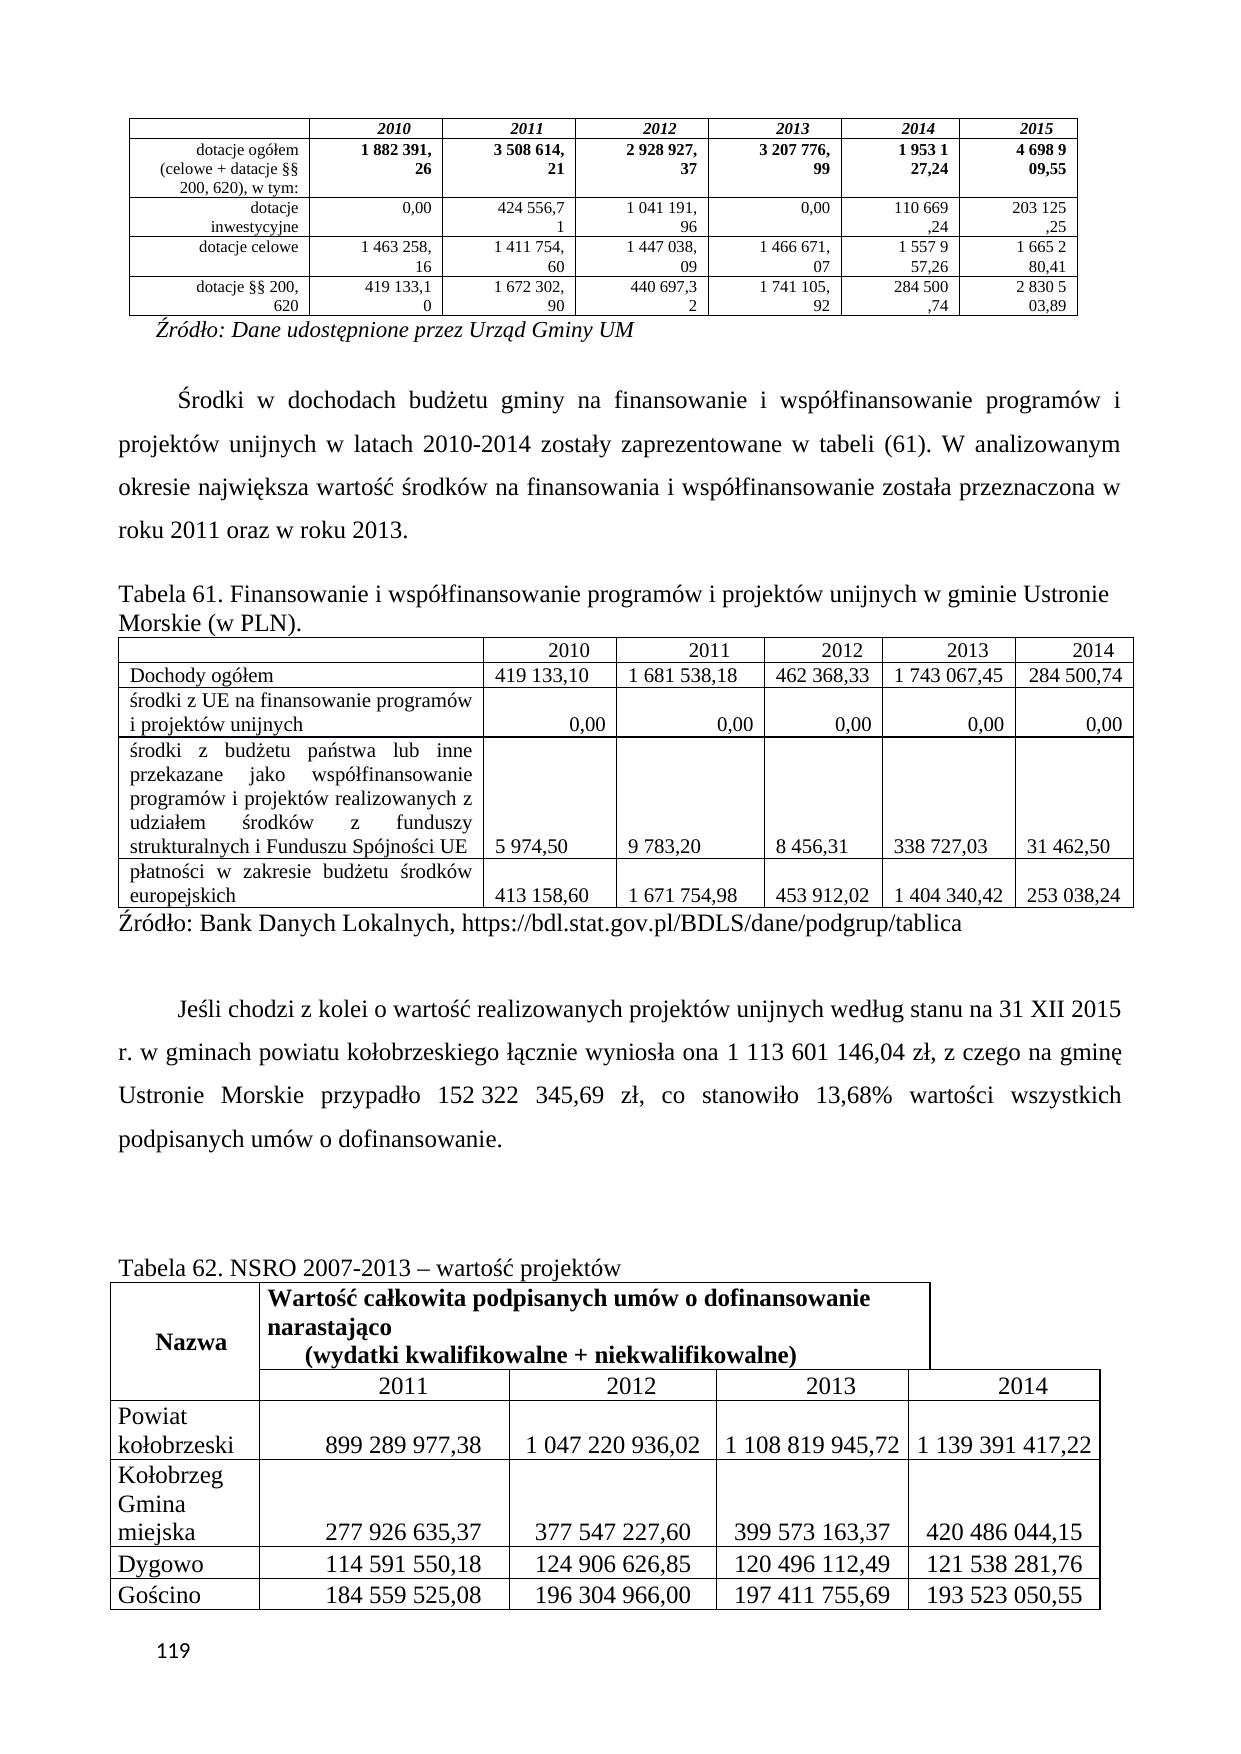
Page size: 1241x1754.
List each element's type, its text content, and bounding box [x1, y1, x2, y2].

table_cell 203 125,25 [960, 198, 1077, 236]
table_cell 1 463 258,16 [310, 237, 442, 276]
table_cell 2012 [510, 1370, 716, 1400]
table_header [130, 119, 309, 138]
table_header [119, 638, 483, 662]
table_cell 377 547 227,60 [510, 1460, 716, 1546]
table_cell 1 882 391,26 [310, 139, 442, 197]
table_cell Gościno [111, 1579, 259, 1609]
table_cell dotacje §§ 200, 620 [130, 277, 309, 315]
table_cell 2 928 927,37 [576, 139, 708, 197]
table_cell 1 672 302,90 [443, 277, 575, 315]
table_cell 3 508 614,21 [443, 139, 575, 197]
table_cell 413 158,60 [484, 859, 616, 907]
table_cell dotacje ogółem (celowe + datacje §§ 200, 620), w tym: [130, 139, 309, 197]
table_cell 114 591 550,18 [260, 1547, 509, 1577]
table_cell 2 830 503,89 [960, 277, 1077, 315]
table_cell 453 912,02 [765, 859, 882, 907]
text Źródło: Dane udostępnione przez Urząd Gminy UM [118, 316, 1122, 342]
table_header 2010 [484, 638, 616, 662]
table_cell 338 727,03 [883, 738, 1015, 858]
table_cell 284 500,74 [842, 277, 959, 315]
table_cell 1 953 127,24 [842, 139, 959, 197]
table_cell 0,00 [310, 198, 442, 236]
table_cell 3 207 776,99 [709, 139, 841, 197]
table_header Wartość całkowita podpisanych umów o dofinansowanie narastająco (wydatki kwalifikowalne + niekwalifikowalne) [260, 1283, 929, 1369]
table_cell 1 466 671,07 [709, 237, 841, 276]
table_cell 419 133,10 [484, 663, 616, 687]
table_cell 0,00 [709, 198, 841, 236]
table_cell 1 665 280,41 [960, 237, 1077, 276]
table_header 2013 [709, 119, 841, 138]
table_header 2014 [1016, 638, 1133, 662]
text Źródło: Bank Danych Lokalnych, https://bdl.stat.gov.pl/BDLS/dane/podgrup/tablica [118, 908, 1122, 937]
table_cell 184 559 525,08 [260, 1579, 509, 1609]
text Środki w dochodach budżetu gminy na finansowanie i współfinansowanie programów i projektów unijnych w latach 2010-2014 zostały zaprezentowane w tabeli (61). W analizowanym okresie największa wartość środków na finansowania i współfinansowanie została przeznaczona w roku 2011 oraz w roku 2013. [118, 386, 1122, 544]
table_header 2012 [765, 638, 882, 662]
table_cell 440 697,32 [576, 277, 708, 315]
table_cell 1 447 038,09 [576, 237, 708, 276]
table_cell 424 556,71 [443, 198, 575, 236]
table_cell 120 496 112,49 [717, 1547, 908, 1577]
table_cell dotacje celowe [130, 237, 309, 276]
table_cell 1 108 819 945,72 [717, 1401, 908, 1459]
table_cell Dygowo [111, 1547, 259, 1577]
table_cell 1 681 538,18 [617, 663, 764, 687]
table_cell 193 523 050,55 [909, 1579, 1099, 1609]
table_cell 0,00 [617, 688, 764, 736]
table_cell 121 538 281,76 [909, 1547, 1099, 1577]
table_cell 8 456,31 [765, 738, 882, 858]
table_cell 277 926 635,37 [260, 1460, 509, 1546]
table_cell 9 783,20 [617, 738, 764, 858]
table_cell 462 368,33 [765, 663, 882, 687]
table_cell 2011 [260, 1370, 509, 1400]
table_cell 399 573 163,37 [717, 1460, 908, 1546]
table_cell 1 743 067,45 [883, 663, 1015, 687]
table_cell 899 289 977,38 [260, 1401, 509, 1459]
table_cell 5 974,50 [484, 738, 616, 858]
table_cell 0,00 [765, 688, 882, 736]
table_cell środki z budżetu państwa lub inne przekazane jako współfinansowanie programów i projektów realizowanych z udziałem środków z funduszy strukturalnych i Funduszu Spójności UE [119, 738, 483, 858]
text Tabela 62. NSRO 2007-2013 – wartość projektów [118, 1253, 1122, 1282]
table_cell 1 139 391 417,22 [909, 1401, 1099, 1459]
table_header 2011 [617, 638, 764, 662]
table_cell 1 047 220 936,02 [510, 1401, 716, 1459]
table_cell 4 698 909,55 [960, 139, 1077, 197]
table_cell 1 557 957,26 [842, 237, 959, 276]
table_header 2011 [443, 119, 575, 138]
table_cell 110 669,24 [842, 198, 959, 236]
table_header 2012 [576, 119, 708, 138]
table_header [931, 1282, 1100, 1369]
table_cell 2014 [909, 1370, 1099, 1400]
table_cell 124 906 626,85 [510, 1547, 716, 1577]
table_cell 0,00 [883, 688, 1015, 736]
text Tabela 61. Finansowanie i współfinansowanie programów i projektów unijnych w gminie Ustronie Morskie (w PLN). [118, 579, 1122, 637]
table_cell 419 133,10 [310, 277, 442, 315]
table_cell 1 041 191,96 [576, 198, 708, 236]
table_cell Dochody ogółem [119, 663, 483, 687]
text Jeśli chodzi z kolei o wartość realizowanych projektów unijnych według stanu na 31 XII 2015 r. w gminach powiatu kołobrzeskiego łącznie wyniosła ona 1 113 601 146,04 zł, z czego na gminę Ustronie Morskie przypadło 152 322 345,69 zł, co stanowiło 13,68% wartości wszystkich podpisanych umów o dofinansowanie. [118, 994, 1122, 1152]
table_cell 31 462,50 [1016, 738, 1133, 858]
table_cell 284 500,74 [1016, 663, 1133, 687]
table_cell dotacje inwestycyjne [130, 198, 309, 236]
table_cell środki z UE na finansowanie programów i projektów unijnych [119, 688, 483, 736]
table_cell płatności w zakresie budżetu środków europejskich [119, 859, 483, 907]
table_cell 420 486 044,15 [909, 1460, 1099, 1546]
table_header Nazwa [111, 1283, 259, 1400]
table_cell Powiat kołobrzeski [111, 1401, 259, 1459]
table_cell 0,00 [1016, 688, 1133, 736]
table_cell Kołobrzeg Gmina miejska [111, 1460, 259, 1546]
table_header 2015 [960, 119, 1077, 138]
table_cell 2013 [717, 1370, 908, 1400]
table_cell 1 671 754,98 [617, 859, 764, 907]
table_cell 253 038,24 [1016, 859, 1133, 907]
table_cell 1 404 340,42 [883, 859, 1015, 907]
table_header 2010 [310, 119, 442, 138]
table_cell 196 304 966,00 [510, 1579, 716, 1609]
table_cell 0,00 [484, 688, 616, 736]
table_header 2014 [842, 119, 959, 138]
table_cell 1 741 105,92 [709, 277, 841, 315]
table_cell 1 411 754,60 [443, 237, 575, 276]
table_cell 197 411 755,69 [717, 1579, 908, 1609]
table_header 2013 [883, 638, 1015, 662]
